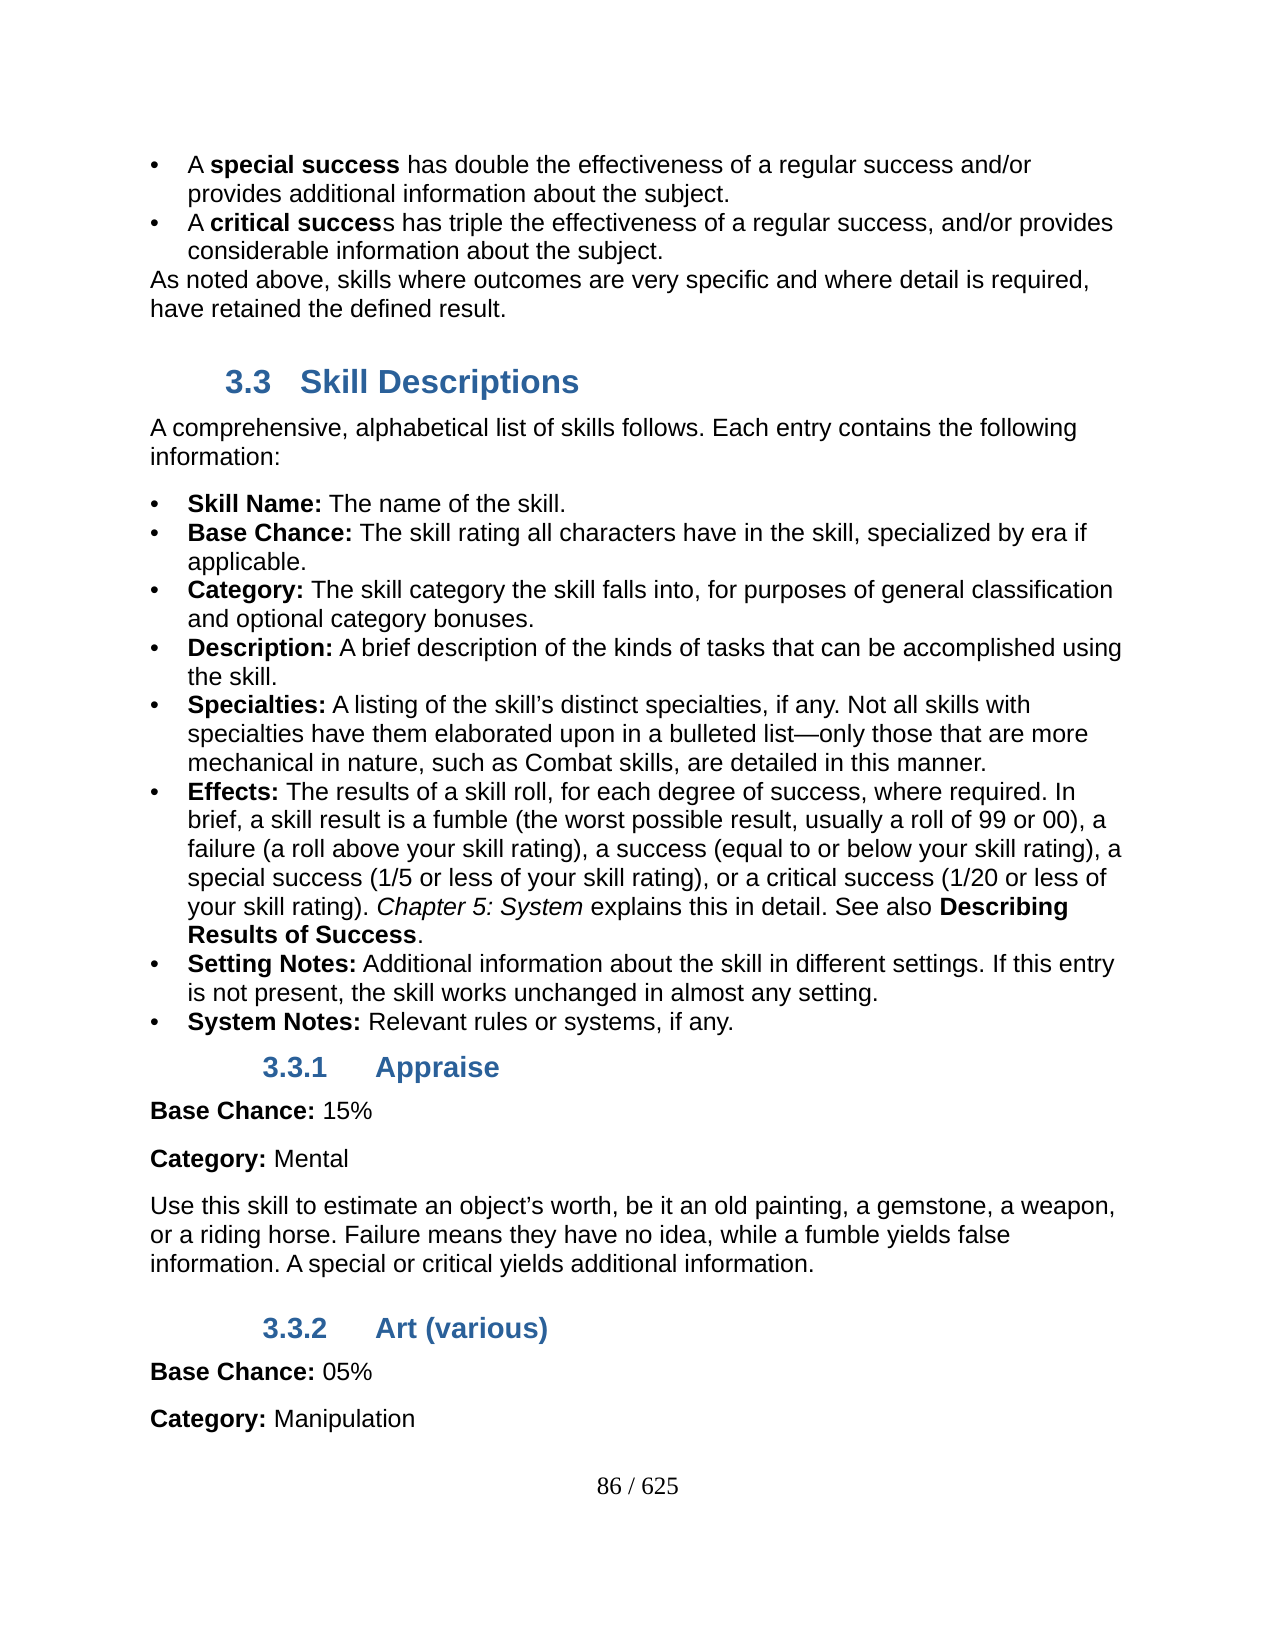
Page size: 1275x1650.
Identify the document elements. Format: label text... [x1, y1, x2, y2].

text As noted above, skills where outcomes are very specific and where detail is required, have retained the defined result. [150, 265, 1125, 322]
text A comprehensive, alphabetical list of skills follows. Each entry contains the following information: [150, 413, 1125, 471]
text • Specialties: A listing of the skill’s distinct specialties, if any. Not all skills with specialties have them elaborated upon in a bulleted list—only those that are more mechanical in nature, such as Combat skills, are detailed in this manner. [150, 691, 1125, 777]
text • Base Chance: The skill rating all characters have in the skill, specialized by era if applicable. [150, 518, 1125, 576]
subtitle Art (various) [262, 1311, 1125, 1344]
text • Setting Notes: Additional information about the skill in different settings. If this entry is not present, the skill works unchanged in almost any setting. [150, 949, 1125, 1007]
text • Effects: The results of a skill roll, for each degree of success, where required. In brief, a skill result is a fumble (the worst possible result, usually a roll of 99 or 00), a failure (a roll above your skill rating), a success (equal to or below your skill rating), a special success (1/5 or less of your skill rating), or a critical success (1/20 or less of your skill rating). Chapter 5: System explains this in detail. See also Describing Results of Success. [150, 777, 1125, 949]
text • Skill Name: The name of the skill. [150, 489, 1125, 518]
subtitle Appraise [262, 1050, 1125, 1084]
text • Category: The skill category the skill falls into, for purposes of general classification and optional category bonuses. [150, 576, 1125, 633]
subtitle Skill Descriptions [225, 362, 1125, 401]
text Use this skill to estimate an object’s worth, be it an old painting, a gemstone, a weapon, or a riding horse. Failure means they have no idea, while a fumble yields false information. A special or critical yields additional information. [150, 1191, 1125, 1277]
text • Description: A brief description of the kinds of tasks that can be accomplished using the skill. [150, 633, 1125, 691]
text Category: Mental [150, 1144, 1125, 1172]
text • A special success has double the effectiveness of a regular success and/or provides additional information about the subject. [150, 150, 1125, 207]
text • A critical success has triple the effectiveness of a regular success, and/or provides considerable information about the subject. [150, 207, 1125, 265]
text Base Chance: 05% [150, 1357, 1125, 1386]
text Base Chance: 15% [150, 1096, 1125, 1125]
text • System Notes: Relevant rules or systems, if any. [150, 1007, 1125, 1036]
text Category: Manipulation [150, 1404, 1125, 1433]
